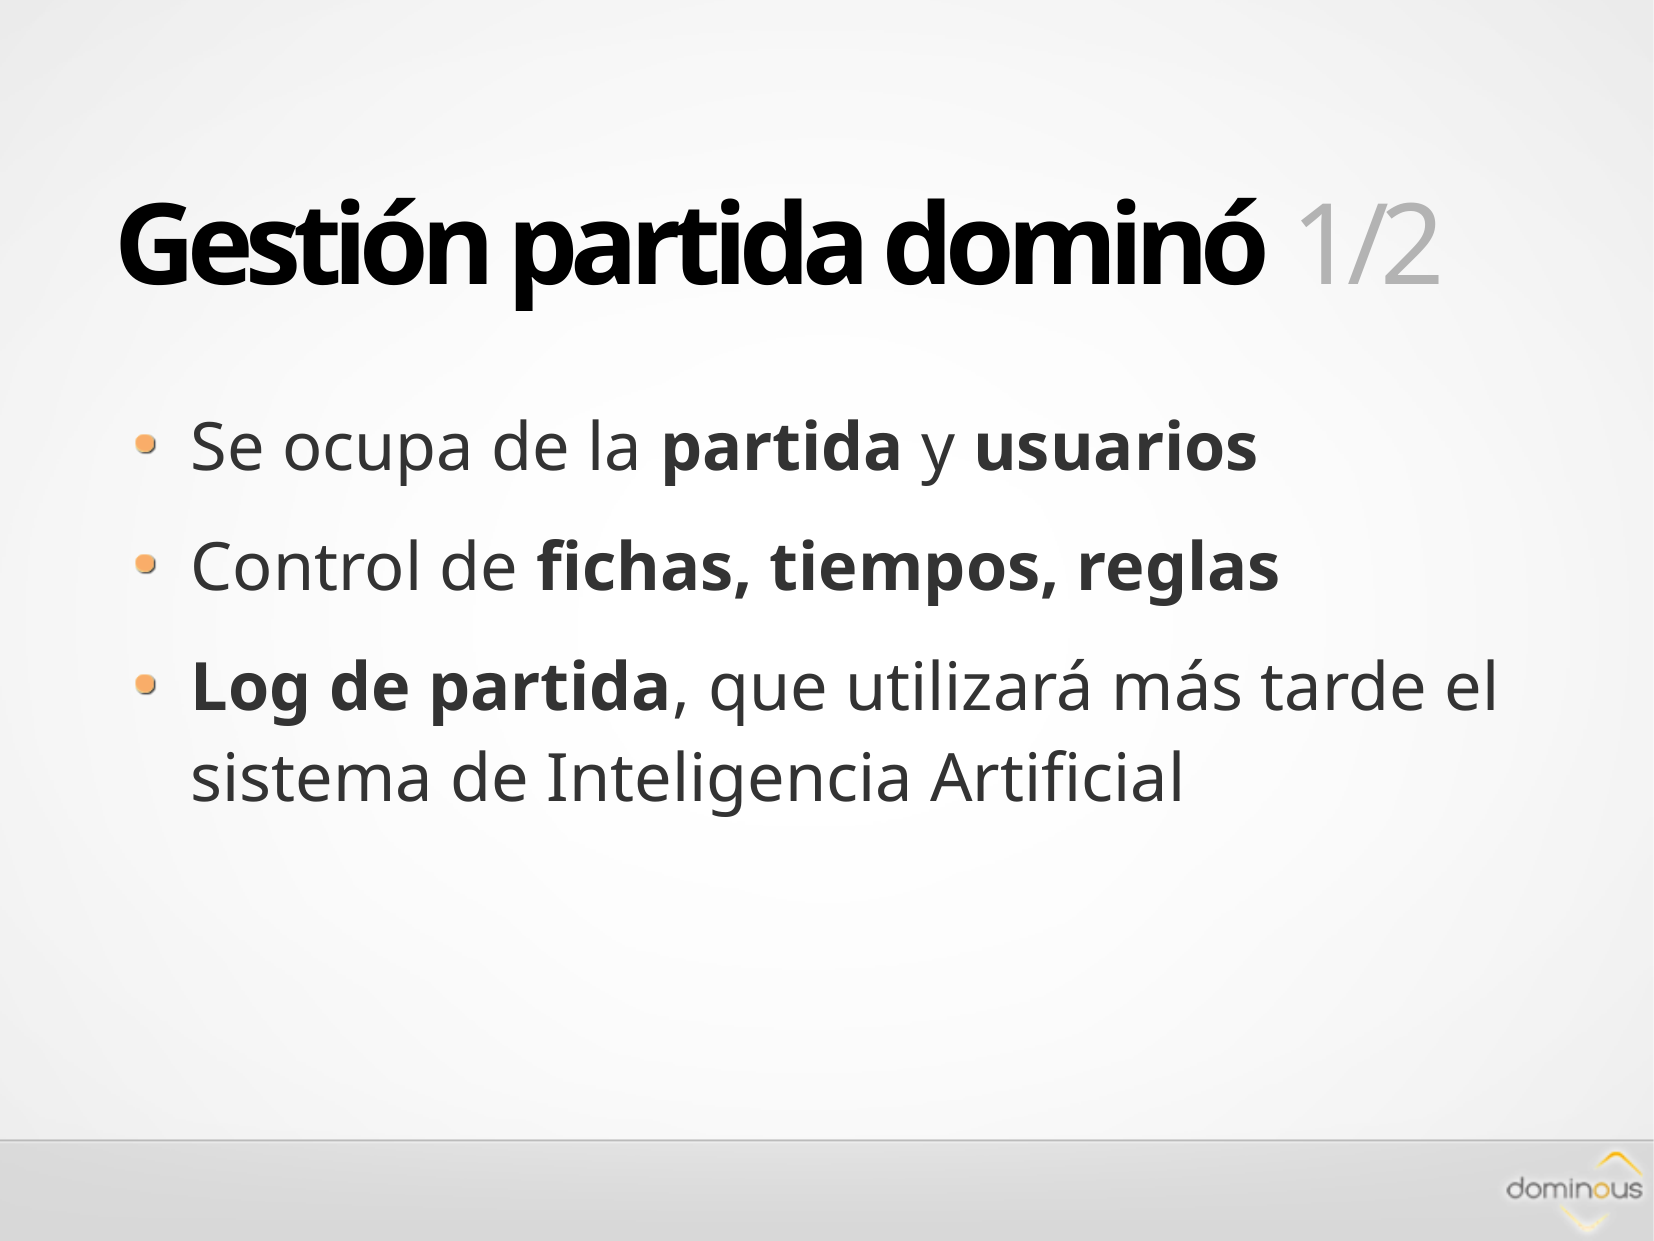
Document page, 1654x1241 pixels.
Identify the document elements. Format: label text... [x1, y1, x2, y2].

picture [0, 0, 1654, 1241]
text_box Se ocupa de la partida y usuarios Control de fichas, tiempos, reglas Log de partida, que utilizará más tarde el sistema de Inteligencia Artificial [119, 391, 1587, 1012]
text_box Gestión partida dominó 1/2 [99, 179, 1565, 355]
